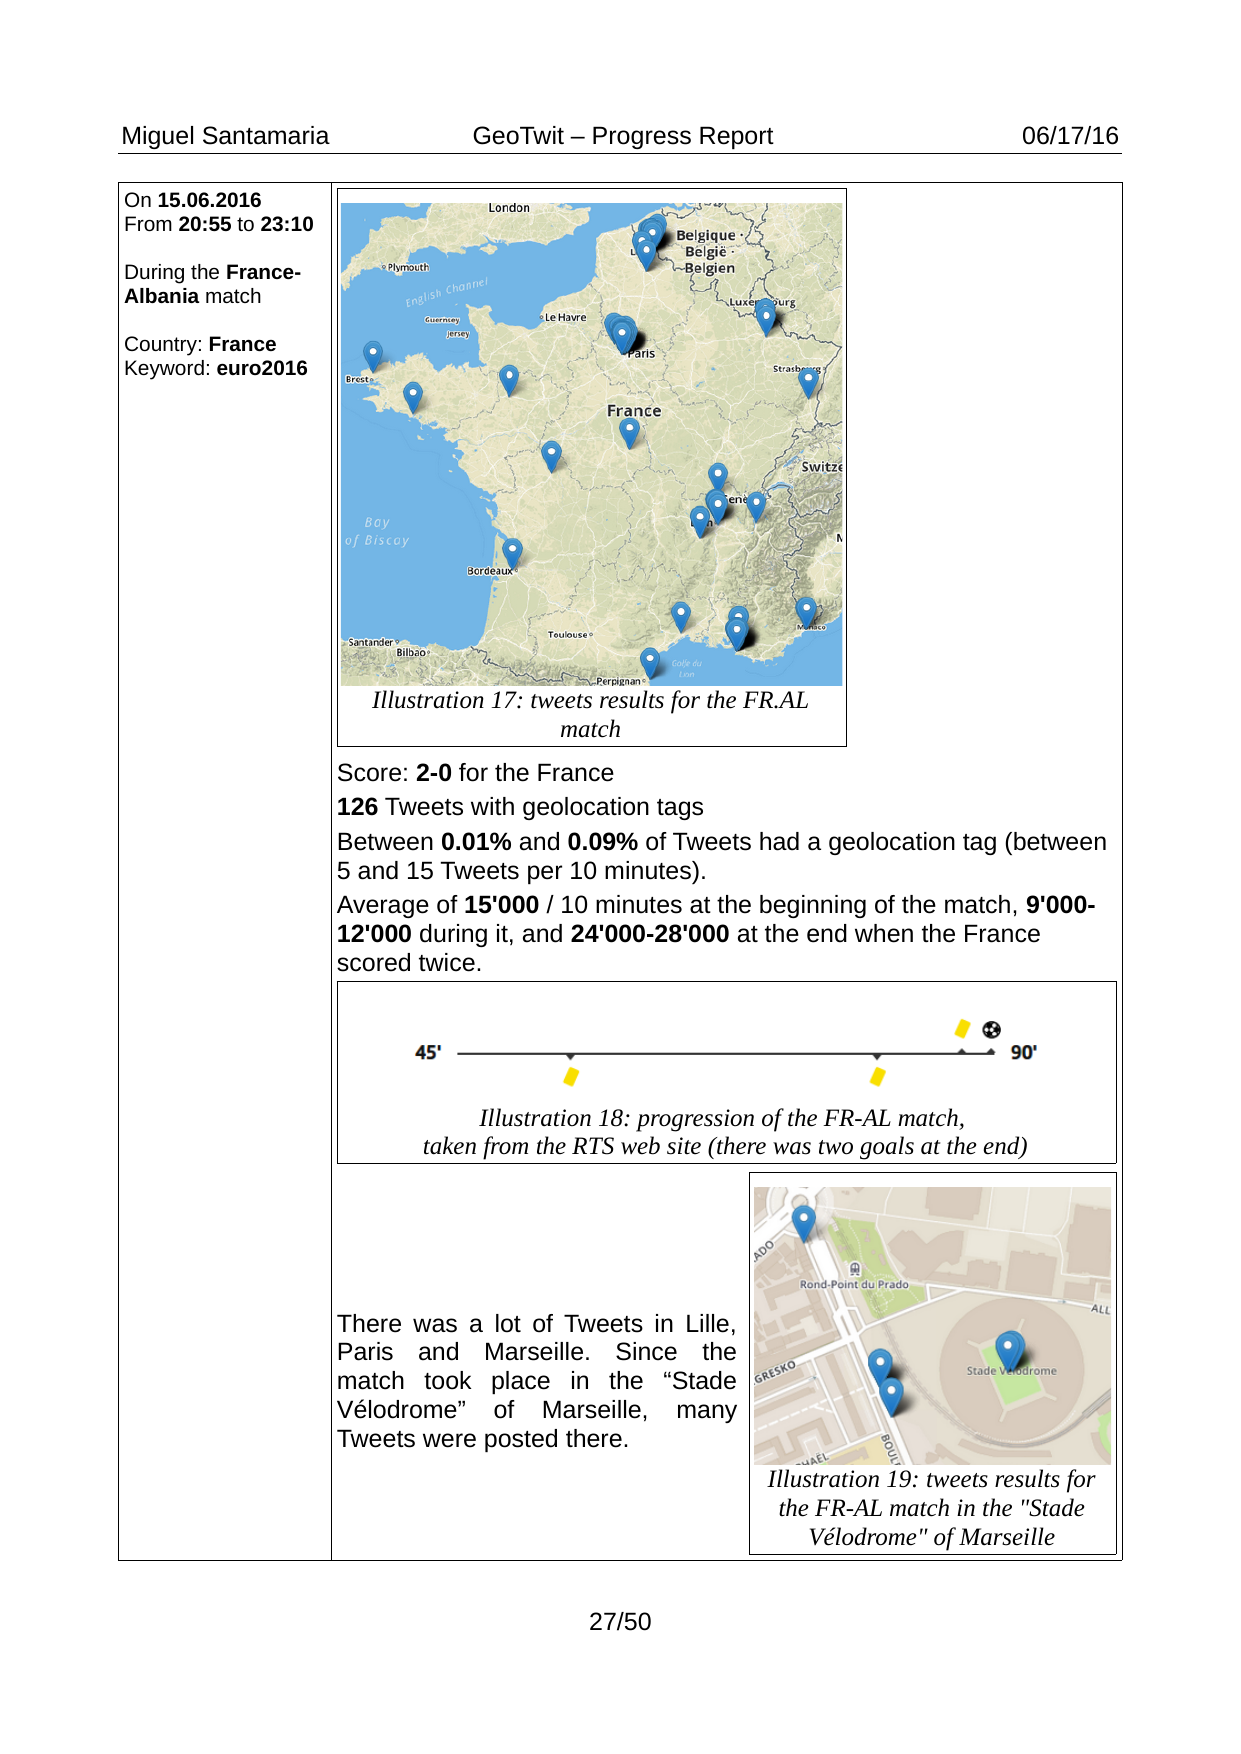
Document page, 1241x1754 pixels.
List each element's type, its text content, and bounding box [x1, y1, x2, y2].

table_cell On 15.06.2016 From 20:55 to 23:10 During the France-Albania match Country: France Keyword: euro2016 [119, 183, 331, 1560]
picture [754, 1187, 1112, 1465]
table_cell Score: 2-0 for the France 126 Tweets with geolocation tags Between 0.01% and 0.09% of Tweets had a geolocation tag (between 5 and 15 Tweets per 10 minutes). Average of 15'000 / 10 minutes at the beginning of the match, 9'000-12'000 during it, and 24'000-28'000 at the end when the France scored twice. There was a lot of Tweets in Lille, Paris and Marseille. Since the match took place in the “Stade Vélodrome” of Marseille, many Tweets were posted there. [332, 183, 1122, 1560]
picture [340, 203, 843, 686]
picture [402, 996, 1051, 1103]
